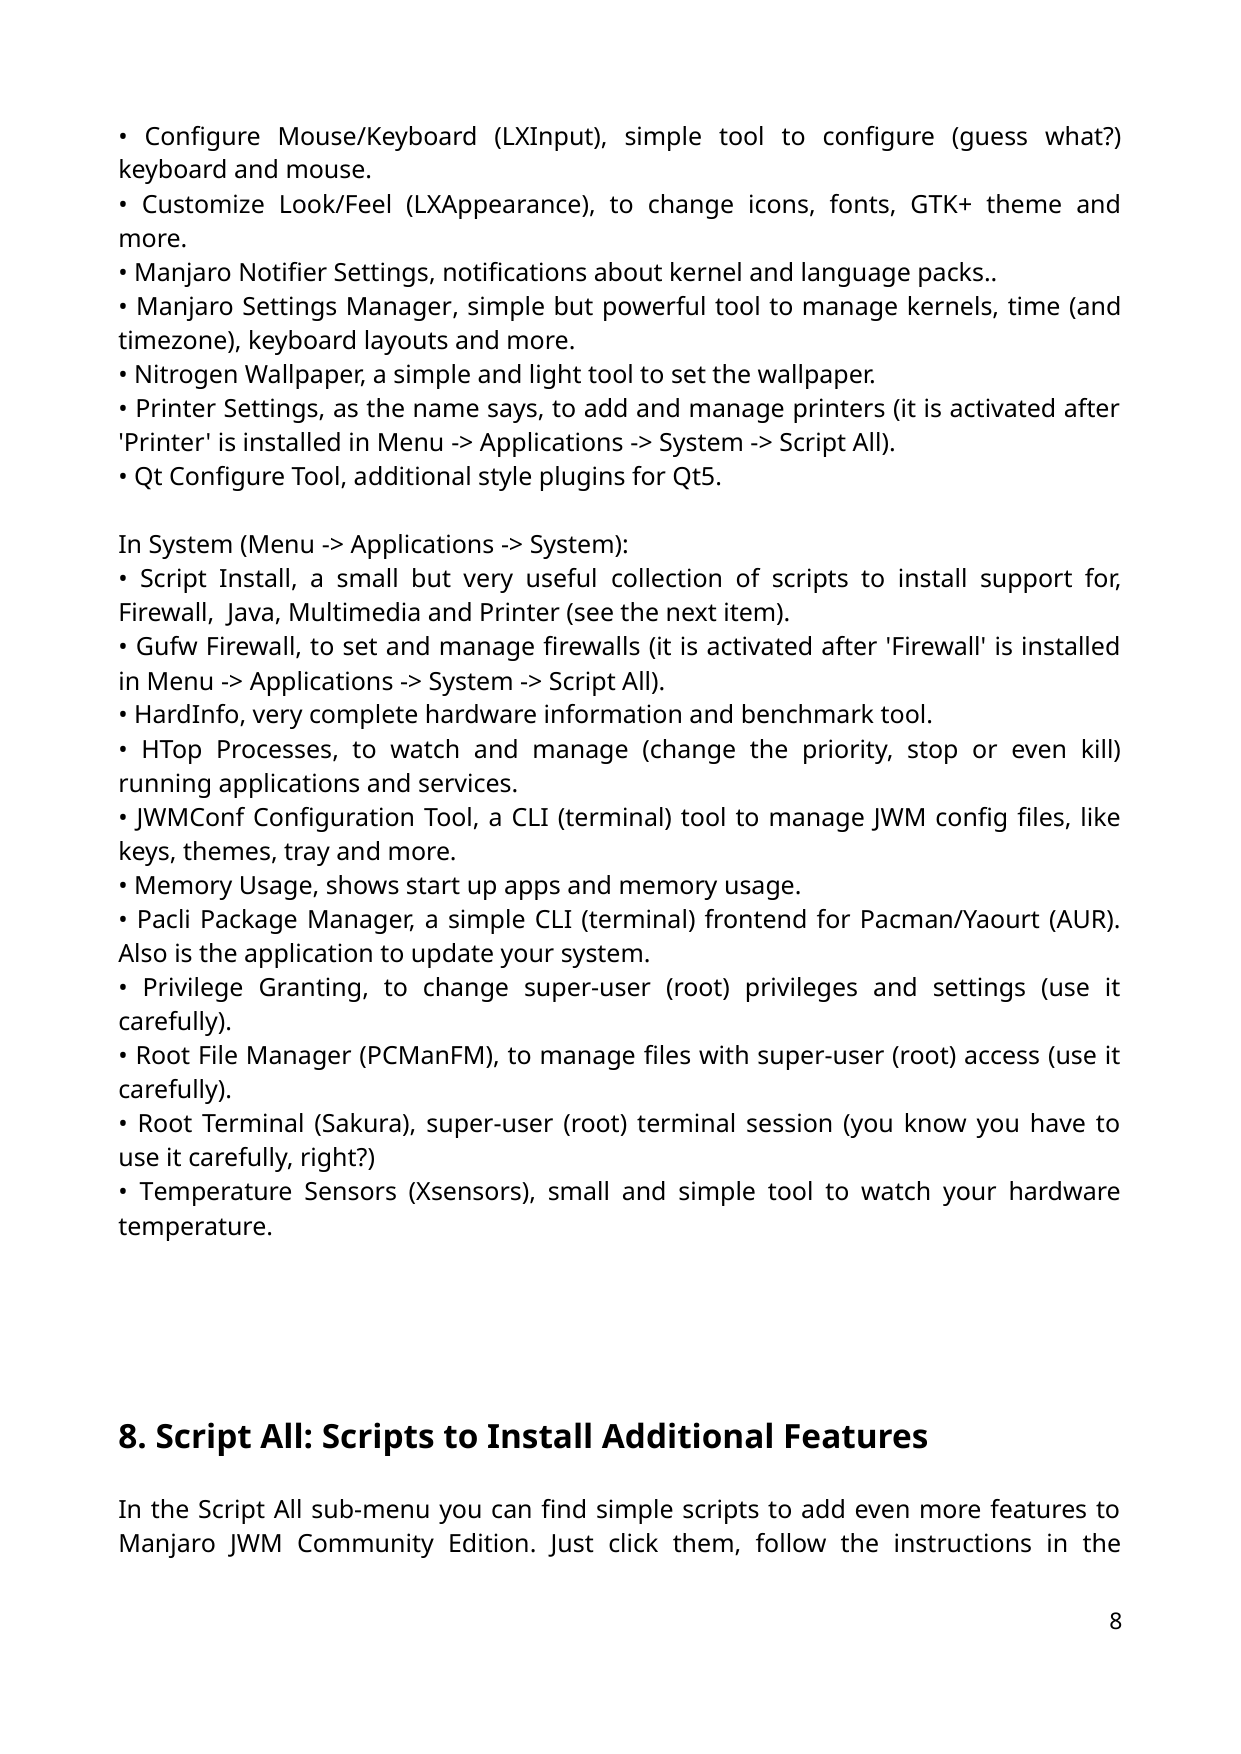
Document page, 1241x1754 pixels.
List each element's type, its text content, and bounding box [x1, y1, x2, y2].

text • Customize Look/Feel (LXAppearance), to change icons, fonts, GTK+ theme and more. [118, 186, 1122, 254]
text • Configure Mouse/Keyboard (LXInput), simple tool to configure (guess what?) keyboard and mouse. [118, 118, 1122, 186]
text • Manjaro Notifier Settings, notifications about kernel and language packs.. [118, 254, 1122, 288]
text • Script Install, a small but very useful collection of scripts to install support for, Firewall, Java, Multimedia and Printer (see the next item). [118, 561, 1122, 629]
text • Pacli Package Manager, a simple CLI (terminal) frontend for Pacman/Yaourt (AUR). Also is the application to update your system. [118, 902, 1122, 970]
text • Manjaro Settings Manager, simple but powerful tool to manage kernels, time (and timezone), keyboard layouts and more. [118, 288, 1122, 357]
text • Gufw Firewall, to set and manage firewalls (it is activated after 'Firewall' is installed in Menu -> Applications -> System -> Script All). [118, 629, 1122, 697]
text • Printer Settings, as the name says, to add and manage printers (it is activated after 'Printer' is installed in Menu -> Applications -> System -> Script All). [118, 391, 1122, 459]
text • Privilege Granting, to change super-user (root) privileges and settings (use it carefully). [118, 970, 1122, 1038]
text • Temperature Sensors (Xsensors), small and simple tool to watch your hardware temperature. [118, 1174, 1122, 1242]
text In System (Menu -> Applications -> System): [118, 527, 1122, 561]
text In the Script All sub-menu you can find simple scripts to add even more features to Manjaro JWM Community Edition. Just click them, follow the instructions in the [118, 1492, 1122, 1560]
text • Memory Usage, shows start up apps and memory usage. [118, 867, 1122, 902]
text • HardInfo, very complete hardware information and benchmark tool. [118, 697, 1122, 731]
subtitle 8. Script All: Scripts to Install Additional Features [118, 1412, 1122, 1458]
text • Qt Configure Tool, additional style plugins for Qt5. [118, 459, 1122, 493]
text • Root Terminal (Sakura), super-user (root) terminal session (you know you have to use it carefully, right?) [118, 1106, 1122, 1174]
text • Root File Manager (PCManFM), to manage files with super-user (root) access (use it carefully). [118, 1038, 1122, 1106]
text • JWMConf Configuration Tool, a CLI (terminal) tool to manage JWM config files, like keys, themes, tray and more. [118, 799, 1122, 867]
text • Nitrogen Wallpaper, a simple and light tool to set the wallpaper. [118, 357, 1122, 391]
text • HTop Processes, to watch and manage (change the priority, stop or even kill) running applications and services. [118, 731, 1122, 799]
